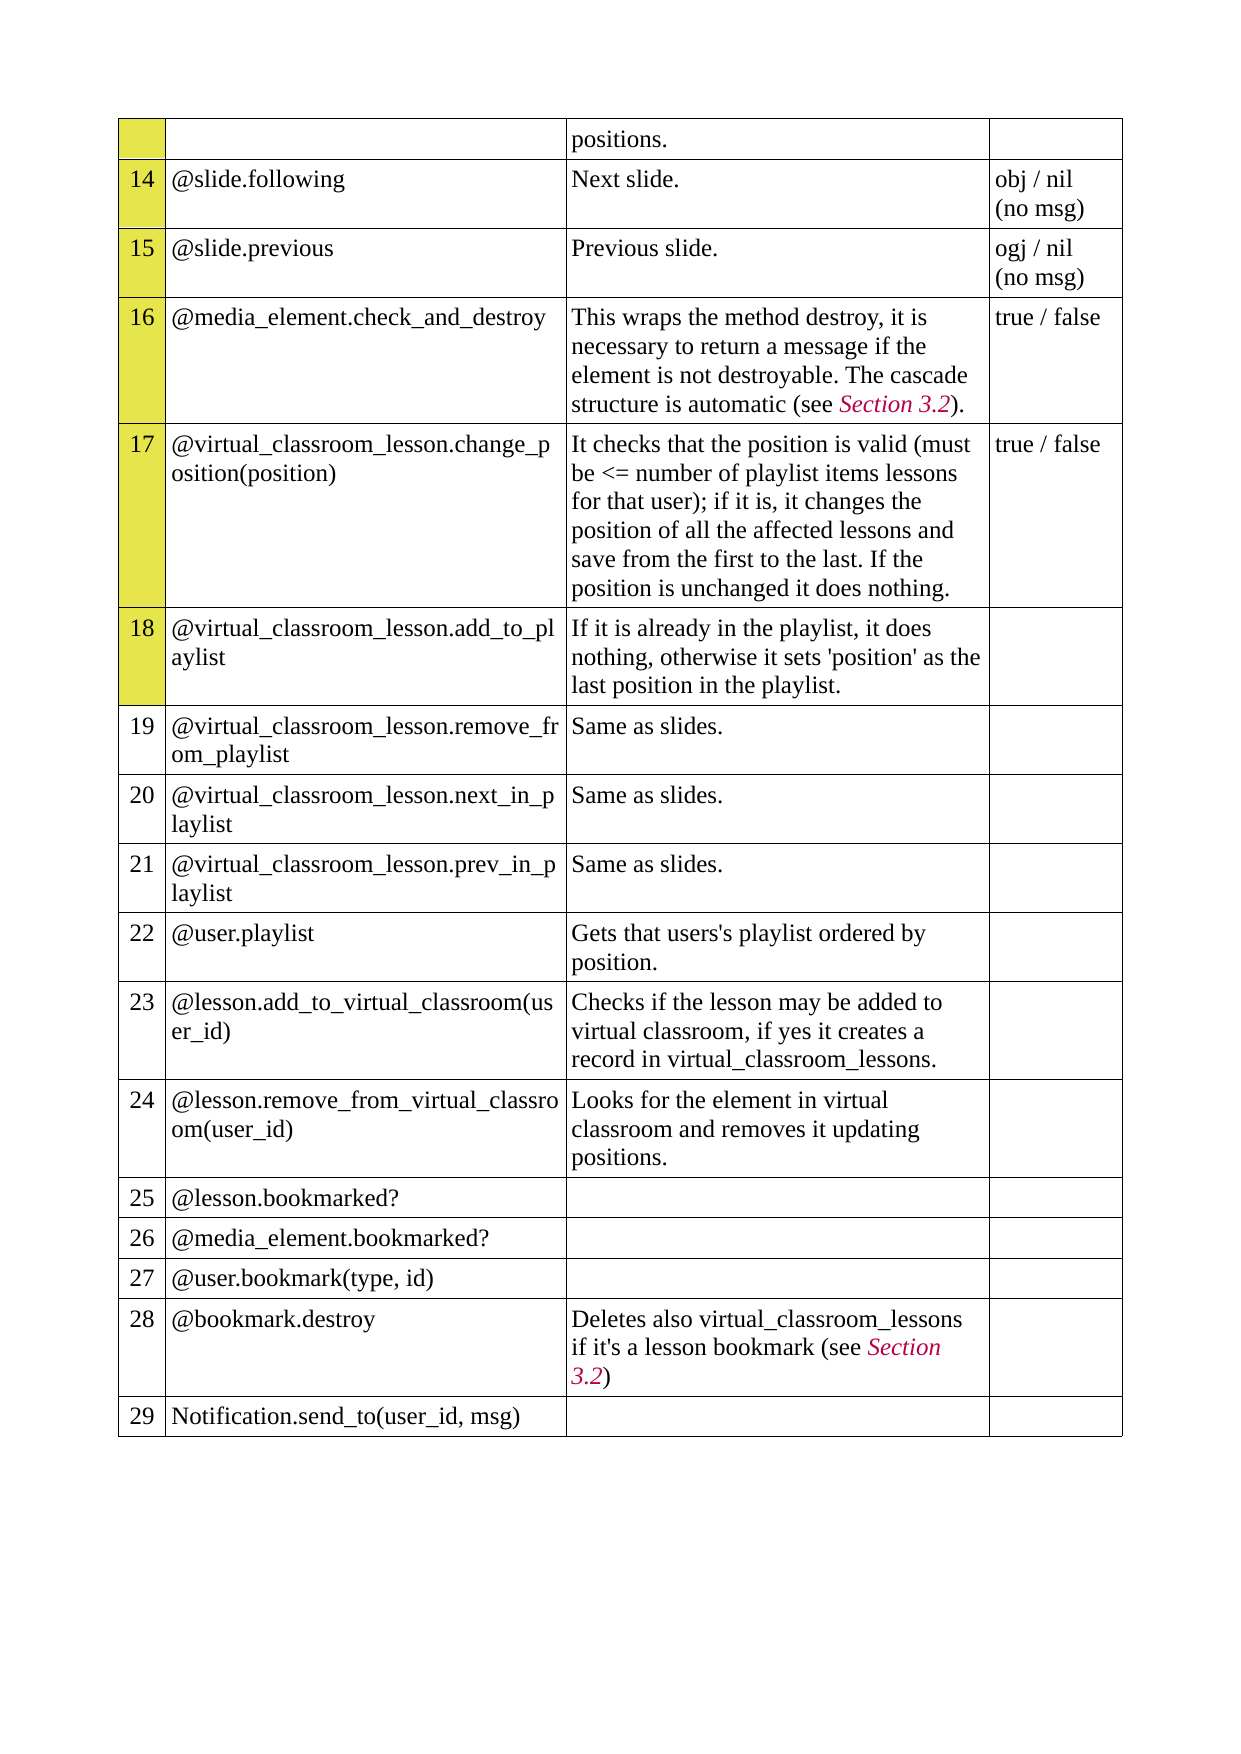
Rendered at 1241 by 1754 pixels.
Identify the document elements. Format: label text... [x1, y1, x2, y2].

table_cell true / false [990, 424, 1122, 607]
table_cell @virtual_classroom_lesson.change_position(position) [166, 424, 566, 607]
table_cell Gets that users's playlist ordered by position. [567, 913, 989, 981]
table_cell @slide.previous [166, 229, 566, 297]
table_cell Checks if the lesson may be added to virtual classroom, if yes it creates a record in virtual_classroom_lessons. [567, 982, 989, 1079]
table_cell [567, 1397, 989, 1436]
table_cell Same as slides. [567, 706, 989, 774]
table_cell Same as slides. [567, 844, 989, 912]
table_cell 15 [119, 229, 165, 297]
table_cell @media_element.check_and_destroy [166, 298, 566, 423]
table_cell [567, 1259, 989, 1298]
table_cell [119, 119, 165, 158]
table_cell @virtual_classroom_lesson.next_in_playlist [166, 775, 566, 843]
table_cell positions. [567, 119, 989, 158]
table_cell [567, 1178, 989, 1217]
table_cell [567, 1218, 989, 1257]
table_cell 18 [119, 608, 165, 705]
table_cell 16 [119, 298, 165, 423]
table_cell [990, 982, 1122, 1079]
table_cell [990, 119, 1122, 158]
table_cell @virtual_classroom_lesson.remove_from_playlist [166, 706, 566, 774]
table_cell 29 [119, 1397, 165, 1436]
table_cell @bookmark.destroy [166, 1299, 566, 1396]
table_cell [990, 1259, 1122, 1298]
table_cell @media_element.bookmarked? [166, 1218, 566, 1257]
table_cell It checks that the position is valid (must be <= number of playlist items lessons for that user); if it is, it changes the position of all the affected lessons and save from the first to the last. If the position is unchanged it does nothing. [567, 424, 989, 607]
table_cell 25 [119, 1178, 165, 1217]
table_cell @user.bookmark(type, id) [166, 1259, 566, 1298]
table_cell Notification.send_to(user_id, msg) [166, 1397, 566, 1436]
table_cell @lesson.bookmarked? [166, 1178, 566, 1217]
table_cell [990, 1178, 1122, 1217]
table_cell @virtual_classroom_lesson.prev_in_playlist [166, 844, 566, 912]
table_cell 23 [119, 982, 165, 1079]
table_cell 28 [119, 1299, 165, 1396]
table_cell 19 [119, 706, 165, 774]
table_cell 24 [119, 1080, 165, 1177]
table_cell If it is already in the playlist, it does nothing, otherwise it sets 'position' as the last position in the playlist. [567, 608, 989, 705]
table_cell [990, 844, 1122, 912]
table_cell Previous slide. [567, 229, 989, 297]
table_cell @lesson.add_to_virtual_classroom(user_id) [166, 982, 566, 1079]
table_cell Next slide. [567, 160, 989, 227]
table_cell [990, 913, 1122, 981]
table_cell [990, 1397, 1122, 1436]
table_cell 21 [119, 844, 165, 912]
table_cell Looks for the element in virtual classroom and removes it updating positions. [567, 1080, 989, 1177]
table_cell 20 [119, 775, 165, 843]
table_cell 17 [119, 424, 165, 607]
table_cell 26 [119, 1218, 165, 1257]
table_cell This wraps the method destroy, it is necessary to return a message if the element is not destroyable. The cascade structure is automatic (see Section 3.2). [567, 298, 989, 423]
table_cell [990, 1299, 1122, 1396]
table_cell [990, 608, 1122, 705]
table_cell [990, 706, 1122, 774]
table_cell true / false [990, 298, 1122, 423]
table_cell @user.playlist [166, 913, 566, 981]
table_cell Deletes also virtual_classroom_lessons if it's a lesson bookmark (see Section 3.2) [567, 1299, 989, 1396]
table_cell [990, 775, 1122, 843]
table_cell ogj / nil (no msg) [990, 229, 1122, 297]
table_cell [990, 1080, 1122, 1177]
table_cell [990, 1218, 1122, 1257]
table_cell Same as slides. [567, 775, 989, 843]
table_cell @virtual_classroom_lesson.add_to_playlist [166, 608, 566, 705]
table_cell 22 [119, 913, 165, 981]
table_cell obj / nil (no msg) [990, 160, 1122, 227]
table_cell 27 [119, 1259, 165, 1298]
table_cell @slide.following [166, 160, 566, 227]
table_cell [166, 119, 566, 158]
table_cell @lesson.remove_from_virtual_classroom(user_id) [166, 1080, 566, 1177]
table_cell 14 [119, 160, 165, 227]
